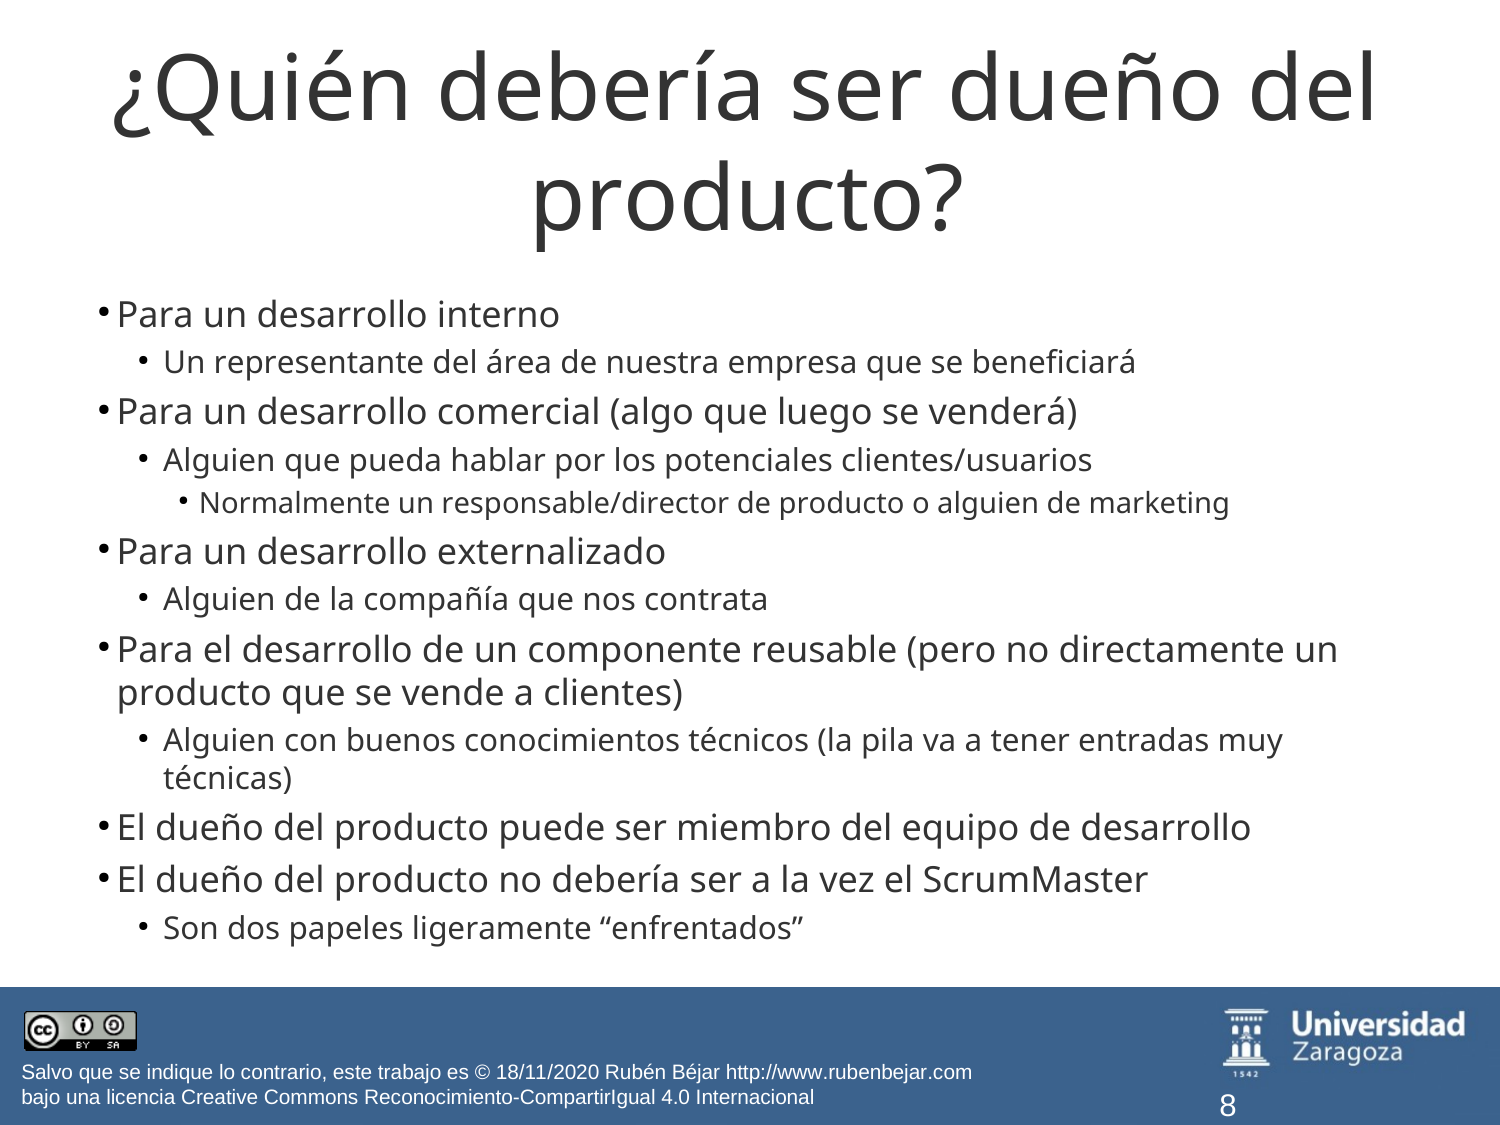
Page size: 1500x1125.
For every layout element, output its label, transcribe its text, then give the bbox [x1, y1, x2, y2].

picture [0, 987, 1500, 1125]
list Para un desarrollo interno Un representante del área de nuestra empresa que se beneficiará Para un desarrollo comercial (algo que luego se venderá) Alguien que pueda hablar por los potenciales clientes/usuarios Normalmente un responsable/director de producto o alguien de marketing Para un desarrollo externalizado Alguien de la compañía que nos contrata Para el desarrollo de un componente reusable (pero no directamente un producto que se vende a clientes) Alguien con buenos conocimientos técnicos (la pila va a tener entradas muy técnicas) El dueño del producto puede ser miembro del equipo de desarrollo El dueño del producto no debería ser a la vez el ScrumMaster Son dos papeles ligeramente “enfrentados” [82, 283, 1418, 957]
title ¿Quién debería ser dueño del producto? [74, 21, 1420, 257]
